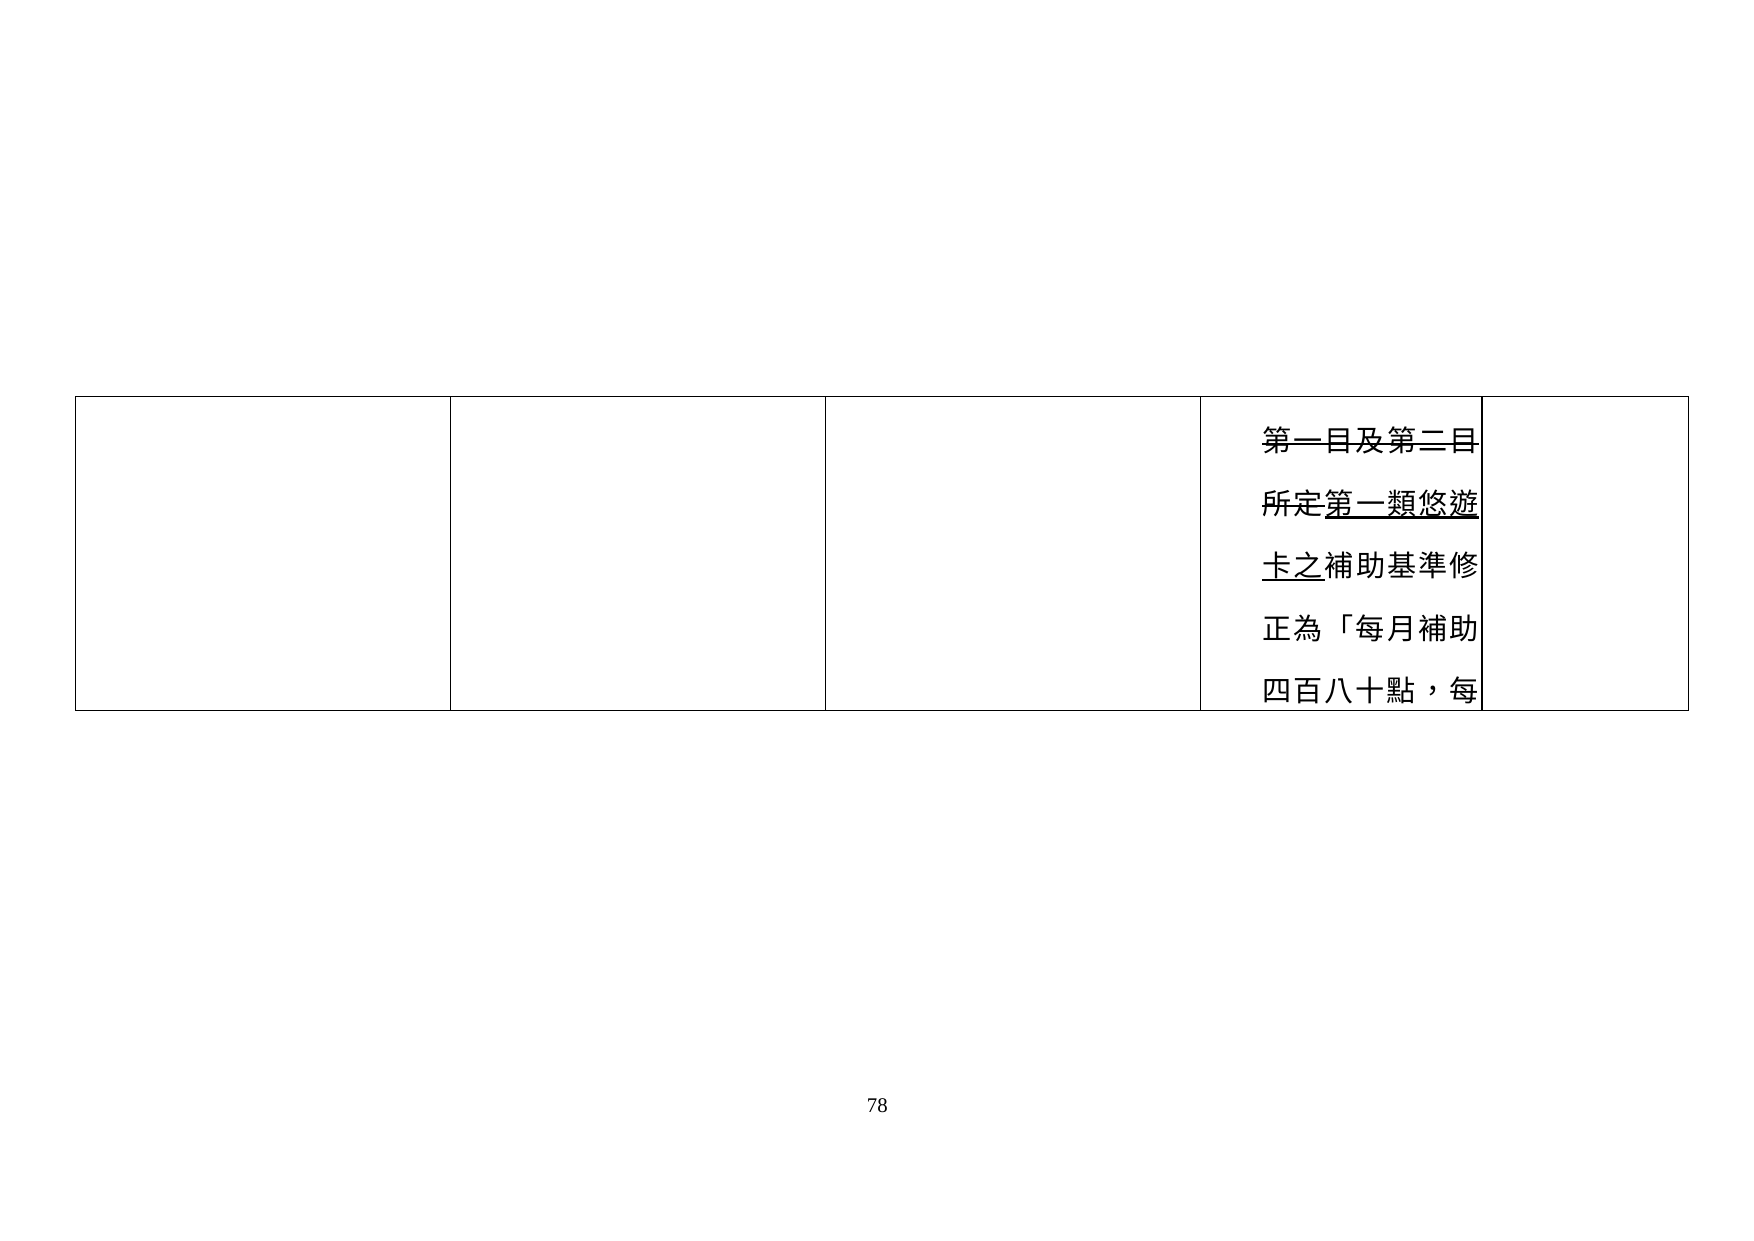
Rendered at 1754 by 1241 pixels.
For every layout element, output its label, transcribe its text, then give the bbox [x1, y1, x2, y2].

table_cell [1483, 397, 1688, 710]
table_cell [826, 397, 1200, 710]
table_cell 第一目及第二目所定第一類悠遊卡之補助基準修正為「每月補助四百八十點，每 [1201, 397, 1481, 710]
table_cell [451, 397, 825, 710]
table_cell [76, 397, 450, 710]
